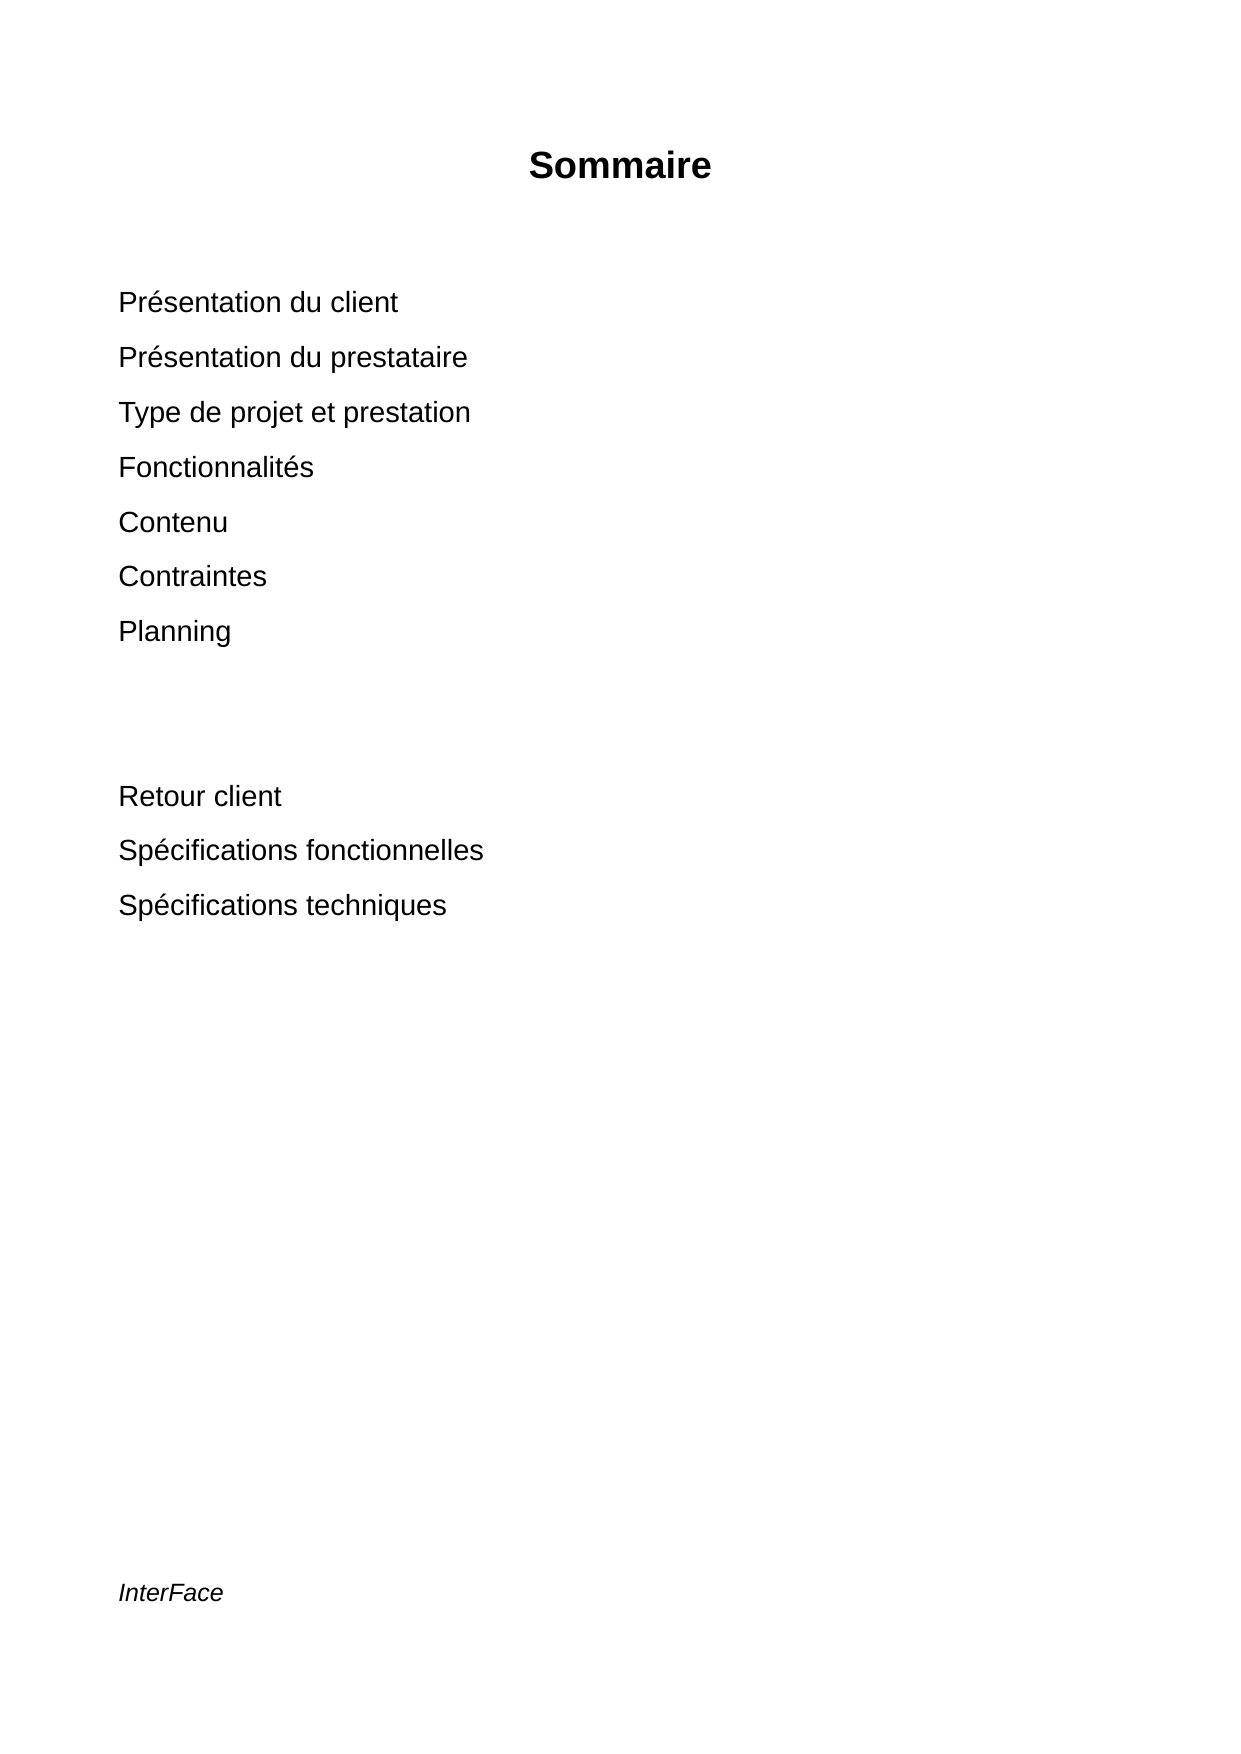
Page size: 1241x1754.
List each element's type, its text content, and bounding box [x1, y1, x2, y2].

text Fonctionnalités [118, 450, 1122, 483]
text Spécifications fonctionnelles [118, 833, 1122, 867]
text Présentation du prestataire [118, 340, 1122, 374]
text Contraintes [118, 559, 1122, 593]
subtitle Sommaire [118, 143, 1122, 187]
text Retour client [118, 779, 1122, 812]
text Présentation du client [118, 286, 1122, 319]
text Type de projet et prestation [118, 395, 1122, 429]
text Contenu [118, 505, 1122, 538]
text Planning [118, 614, 1122, 648]
text Spécifications techniques [118, 888, 1122, 922]
